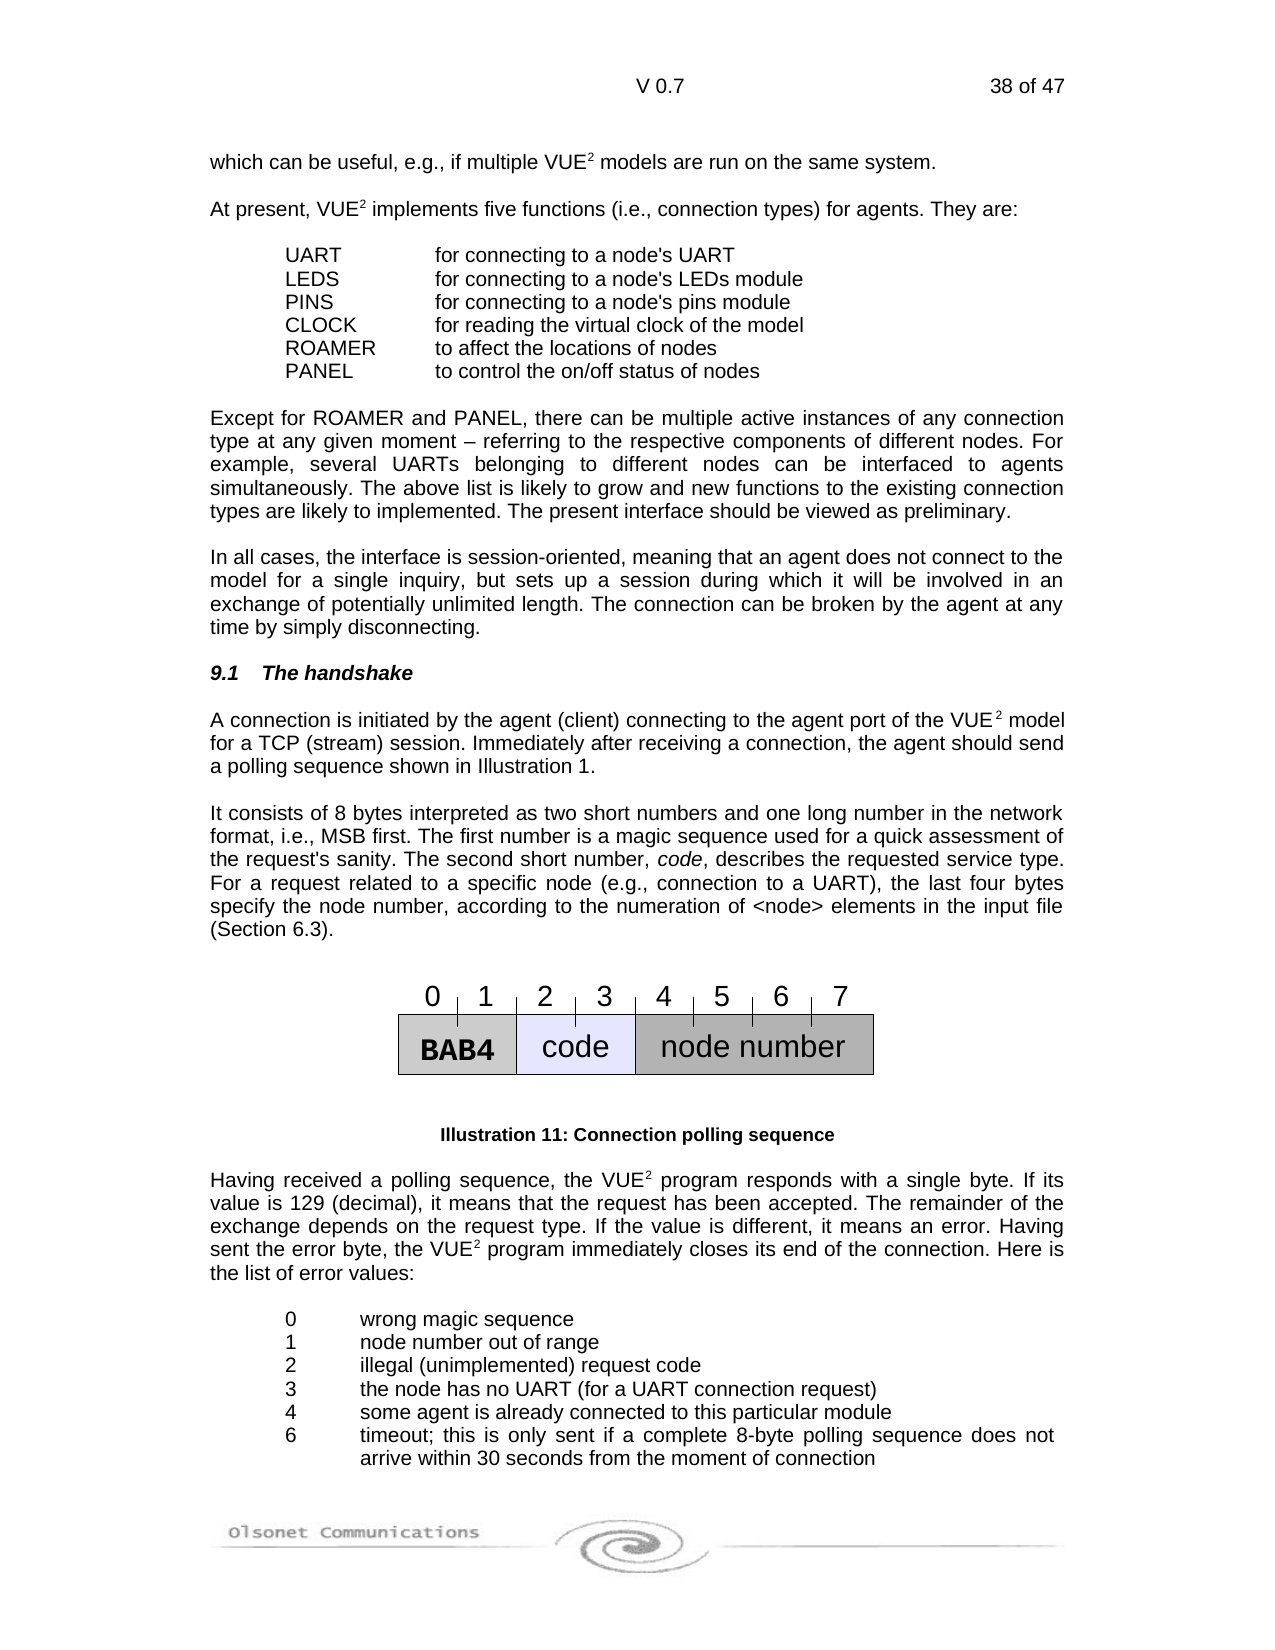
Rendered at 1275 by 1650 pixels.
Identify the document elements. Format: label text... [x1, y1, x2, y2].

text Illustration 11: Connection polling sequence [390, 1124, 885, 1145]
text A connection is initiated by the agent (client) connecting to the agent port of the VUE2 model for a TCP (stream) session. Immediately after receiving a connection, the agent should send a polling sequence shown in Illustration 1. [210, 708, 1065, 778]
text PINS for connecting to a node's pins module [285, 290, 1065, 313]
text At present, VUE2 implements five functions (i.e., connection types) for agents. They are: [210, 197, 1065, 221]
text CLOCK for reading the virtual clock of the model [285, 313, 1065, 337]
text ROAMER to affect the locations of nodes [285, 337, 1065, 360]
text It consists of 8 bytes interpreted as two short numbers and one long number in the network format, i.e., MSB first. The first number is a magic sequence used for a quick assessment of the request's sanity. The second short number, code, describes the requested service type. For a request related to a specific node (e.g., connection to a UART), the last four bytes specify the node number, according to the numeration of <node> elements in the input file (Section 6.3). [210, 801, 1065, 941]
text 2 illegal (unimplemented) request code [285, 1354, 1065, 1377]
text 4 some agent is already connected to this particular module [285, 1400, 1065, 1424]
text 3 the node has no UART (for a UART connection request) [285, 1377, 1065, 1400]
text In all cases, the interface is session-oriented, meaning that an agent does not connect to the model for a single inquiry, but sets up a session during which it will be involved in an exchange of potentially unlimited length. The connection can be broken by the agent at any time by simply disconnecting. [210, 546, 1065, 639]
text PANEL to control the on/off status of nodes [285, 360, 1065, 383]
text 6 timeout; this is only sent if a complete 8-byte polling sequence does not arrive within 30 seconds from the moment of connection [285, 1424, 1065, 1470]
text Except for ROAMER and PANEL, there can be multiple active instances of any connection type at any given moment – referring to the respective components of different nodes. For example, several UARTs belonging to different nodes can be interfaced to agents simultaneously. The above list is likely to grow and new functions to the existing connection types are likely to implemented. The present interface should be viewed as preliminary. [210, 406, 1065, 523]
picture [210, 1504, 1065, 1596]
text UART for connecting to a node's UART [285, 244, 1065, 267]
text which can be useful, e.g., if multiple VUE2 models are run on the same system. [210, 151, 1065, 174]
text LEDS for connecting to a node's LEDs module [285, 267, 1065, 290]
subtitle The handshake [210, 662, 1065, 685]
text 0 wrong magic sequence [285, 1307, 1065, 1331]
text 1 node number out of range [285, 1331, 1065, 1354]
text Having received a polling sequence, the VUE2 program responds with a single byte. If its value is 129 (decimal), it means that the request has been accepted. The remainder of the exchange depends on the request type. If the value is different, it means an error. Having sent the error byte, the VUE2 program immediately closes its end of the connection. Here is the list of error values: [210, 1168, 1065, 1284]
